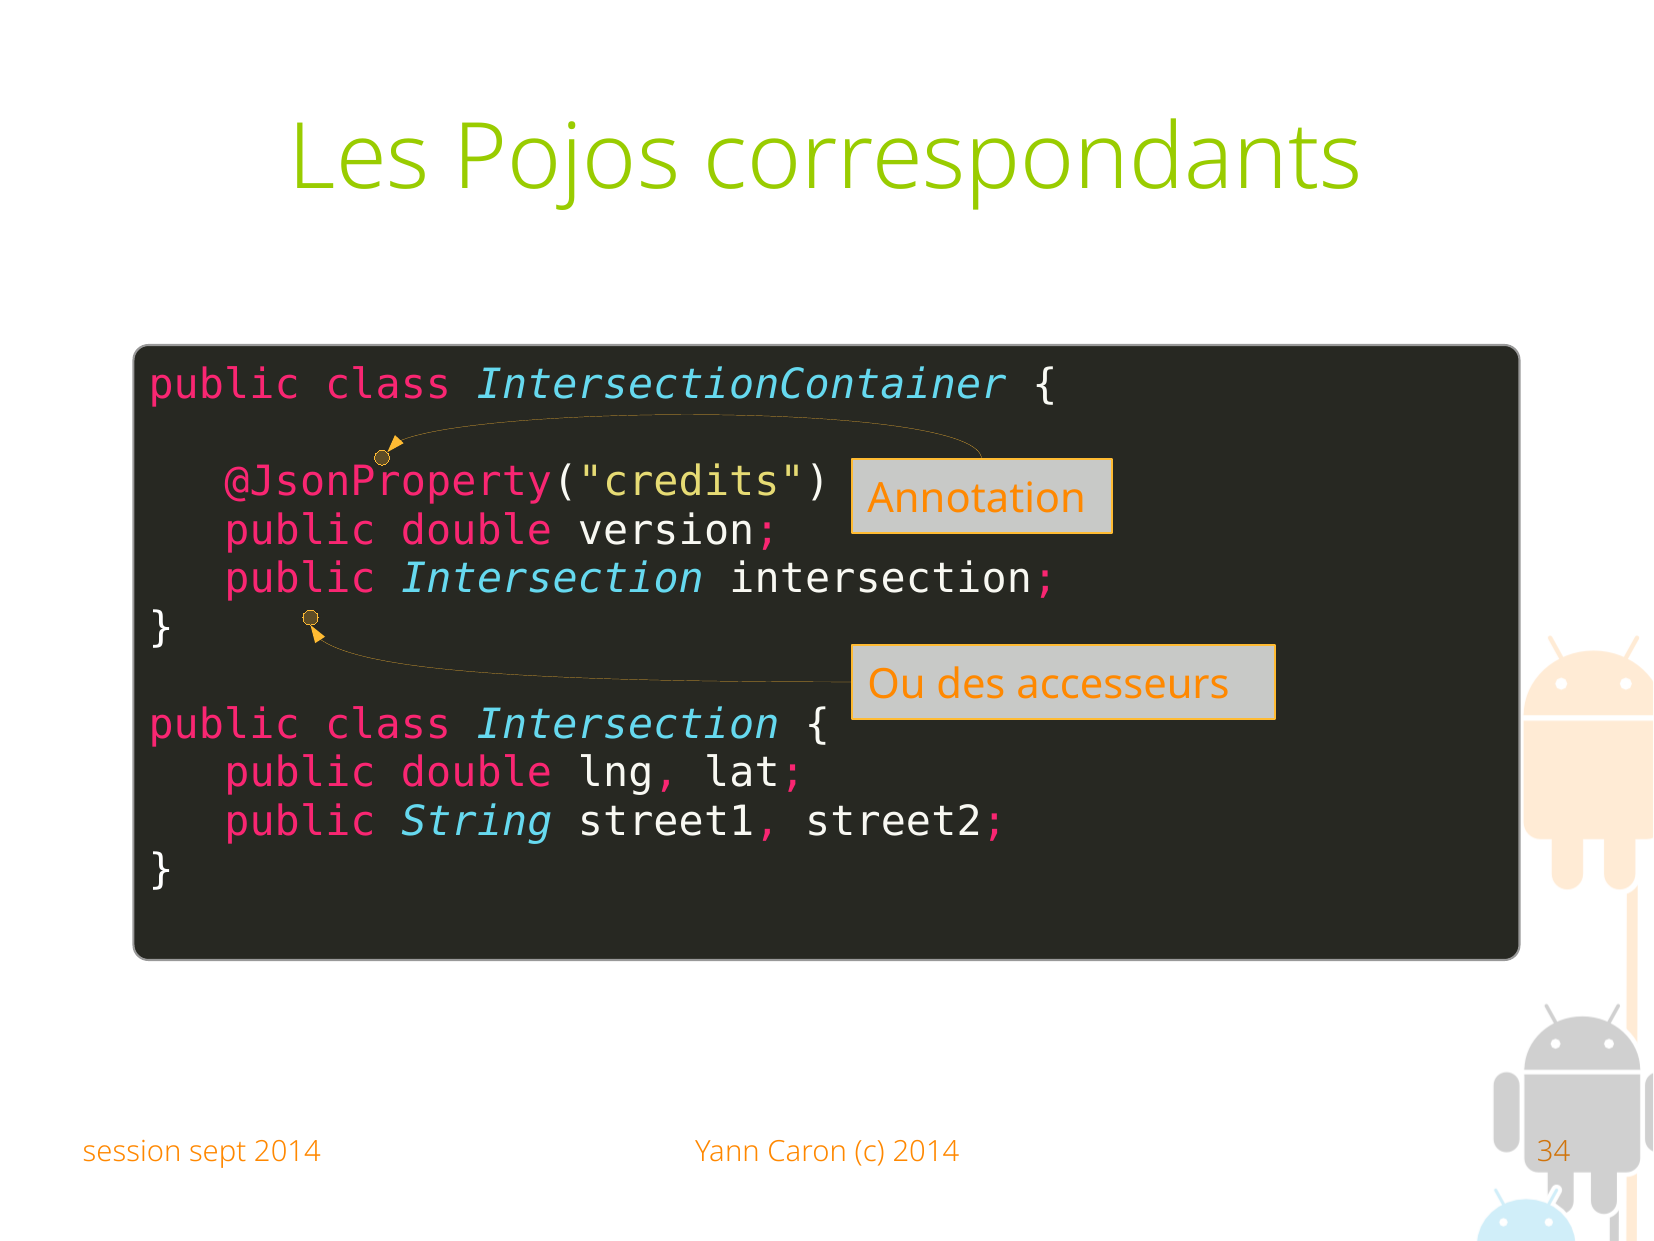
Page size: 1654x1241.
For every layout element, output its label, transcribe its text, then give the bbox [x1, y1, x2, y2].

picture [240, 423, 1654, 1241]
text_box Ou des accesseurs [851, 645, 1276, 711]
text_box [302, 610, 319, 625]
text_box public class IntersectionContainer { @JsonProperty("credits") public double version; public Intersection intersection; } public class Intersection { public double lng, lat; public String street1, street2; } [133, 345, 1520, 961]
title Les Pojos correspondants [82, 49, 1571, 257]
text_box Annotation [851, 459, 1112, 526]
text_box [374, 450, 390, 466]
